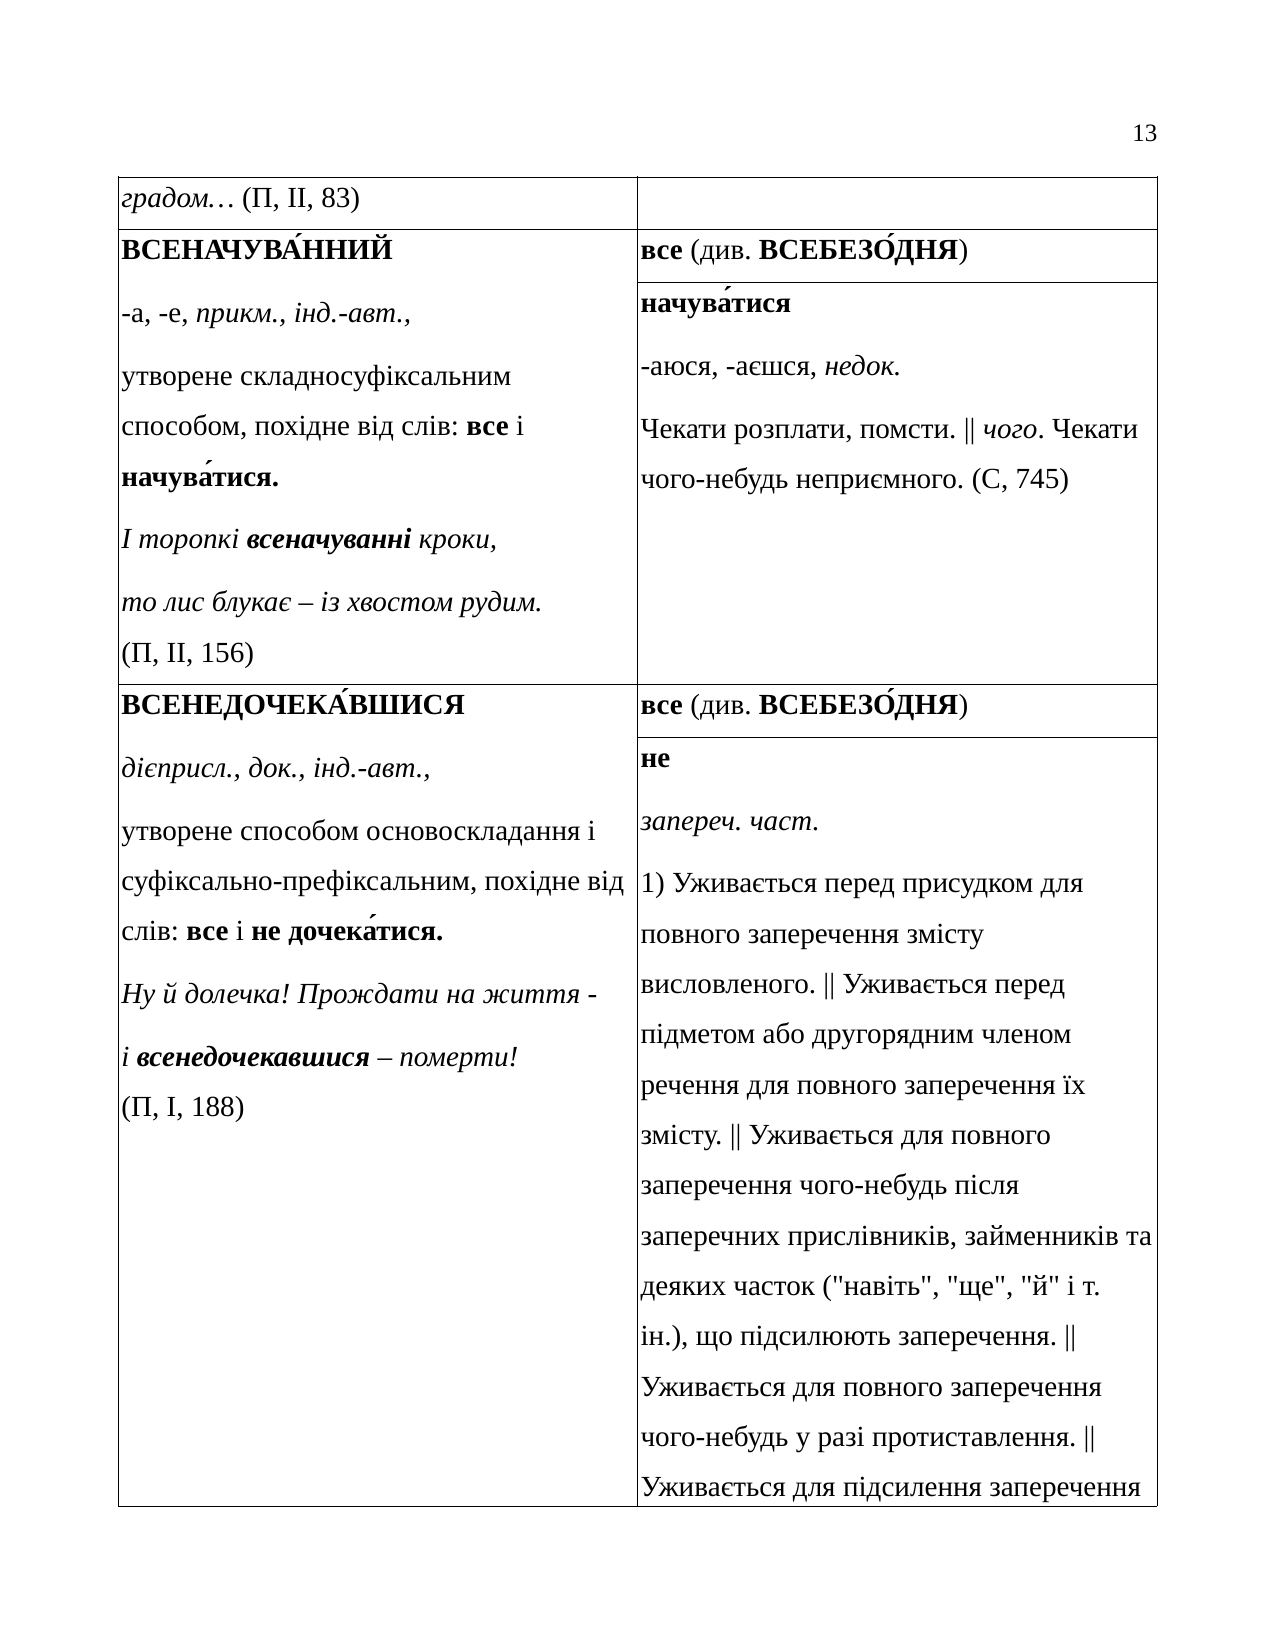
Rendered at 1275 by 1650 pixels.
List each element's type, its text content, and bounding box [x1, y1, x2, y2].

table_cell не запереч. част. 1) Уживається перед присудком для повного заперечення змісту висловленого. || Уживається перед підметом або другорядним членом речення для повного заперечення їх змісту. || Уживається для повного заперечення чого-небудь після заперечних прислівників, займенників та деяких часток ("навіть", "ще", "й" і т. ін.), що підсилюють заперечення. || Уживається для повного заперечення чого-небудь у разі протиставлення. || Уживається для підсилення заперечення [638, 738, 1157, 1506]
table_cell ВСЕНЕДОЧЕКА́ВШИСЯ дієприсл., док., інд.-авт., утворене способом основоскладання і суфіксально-префіксальним, похідне від слів: все і не дочека́тися. Ну й долечка! Прождати на життя - і всенедочекавшися – померти! (П, І, 188) [119, 685, 637, 1506]
table_cell начува́тися -аюся, -аєшся, недок. Чекати розплати, помсти. || чого. Чекати чого-небудь неприємного. (С, 745) [638, 283, 1157, 684]
table_cell все (див. ВСЕБЕЗО́ДНЯ) [638, 685, 1157, 736]
table_cell [638, 178, 1157, 229]
table_cell градом… (П, ІІ, 83) [119, 178, 637, 229]
table_cell ВСЕНАЧУВА́ННИЙ -а, -е, прикм., інд.-авт., утворене складносуфіксальним способом, похідне від слів: все і начува́тися. І торопкі всеначуванні кроки, то лис блукає – із хвостом рудим. (П, ІІ, 156) [119, 230, 637, 684]
table_cell все (див. ВСЕБЕЗО́ДНЯ) [638, 230, 1157, 282]
